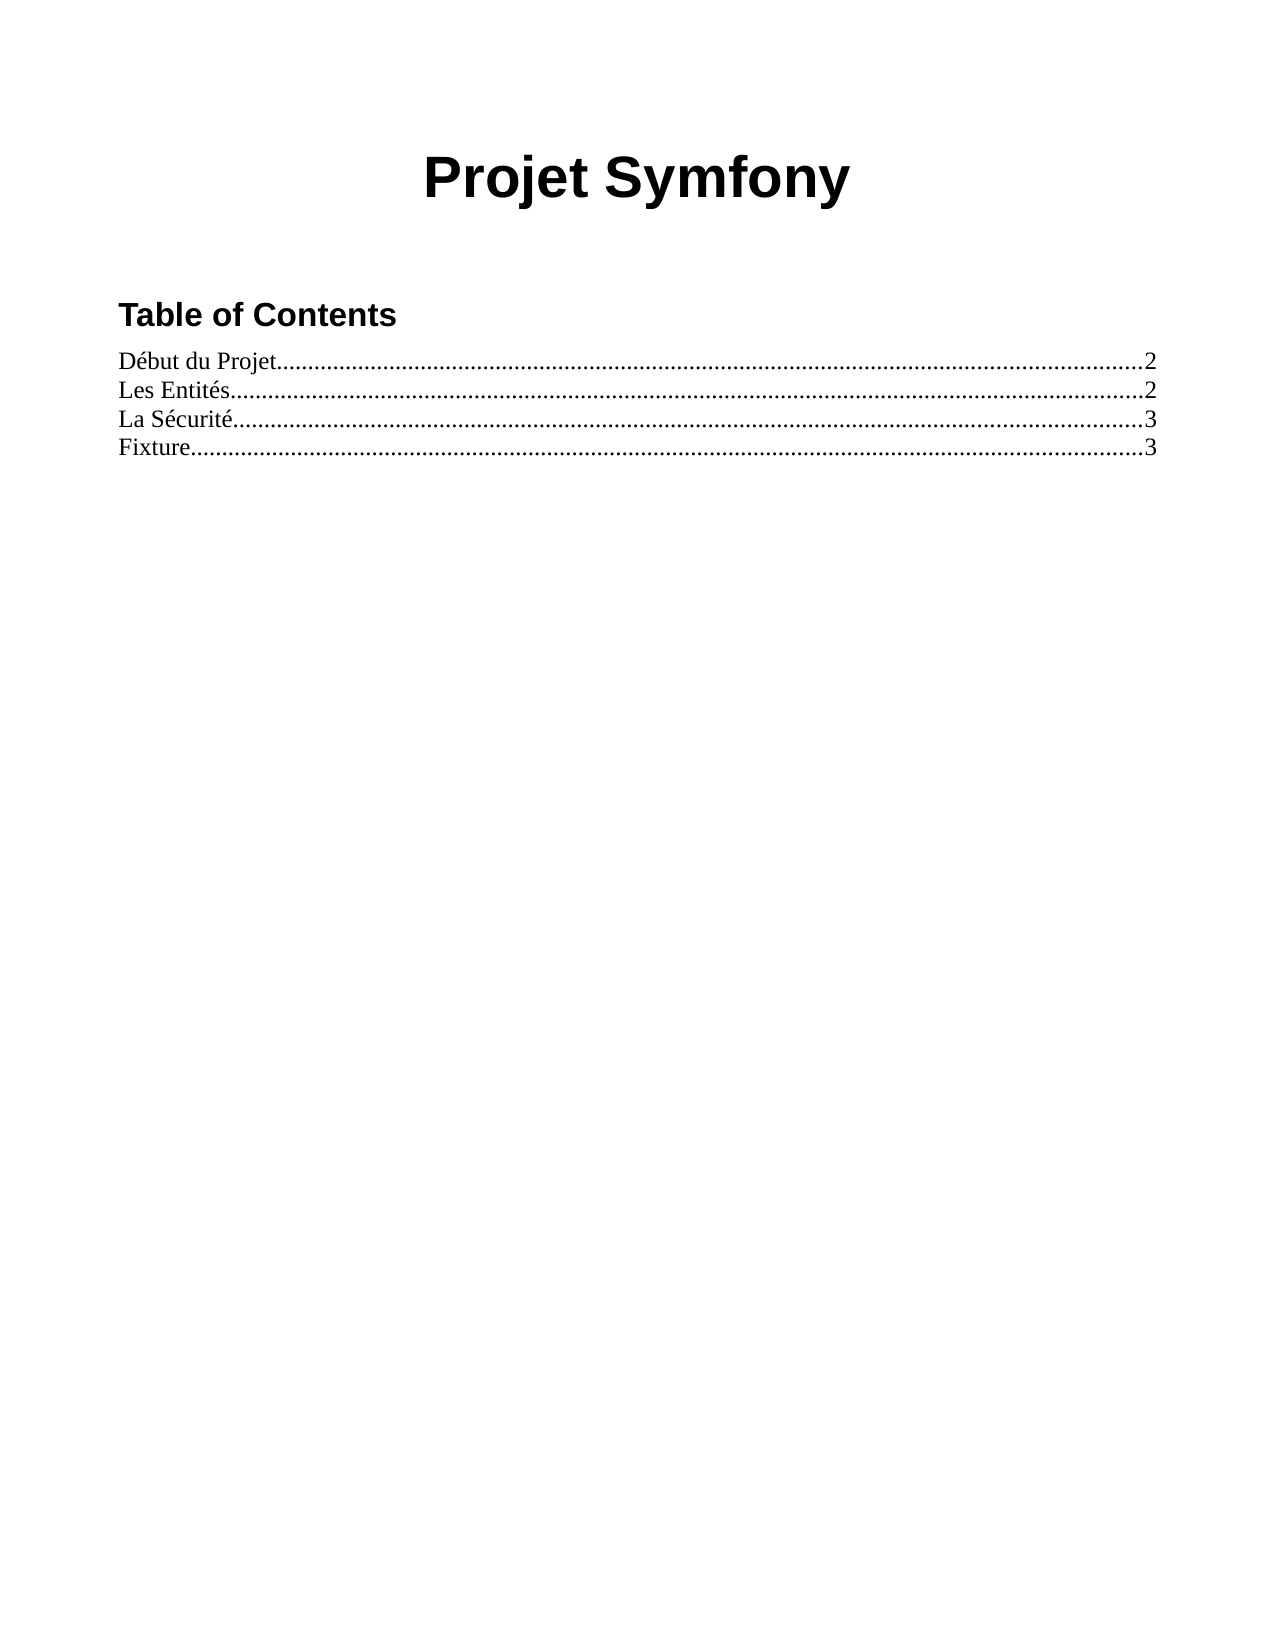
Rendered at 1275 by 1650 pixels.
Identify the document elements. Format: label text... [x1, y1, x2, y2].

text La Sécurité 3 [118, 404, 1157, 432]
title Projet Symfony [118, 143, 1157, 210]
text Début du Projet 2 [118, 346, 1157, 375]
text Les Entités 2 [118, 375, 1157, 404]
subtitle Table of Contents [118, 295, 1157, 334]
text Fixture 3 [118, 432, 1157, 461]
